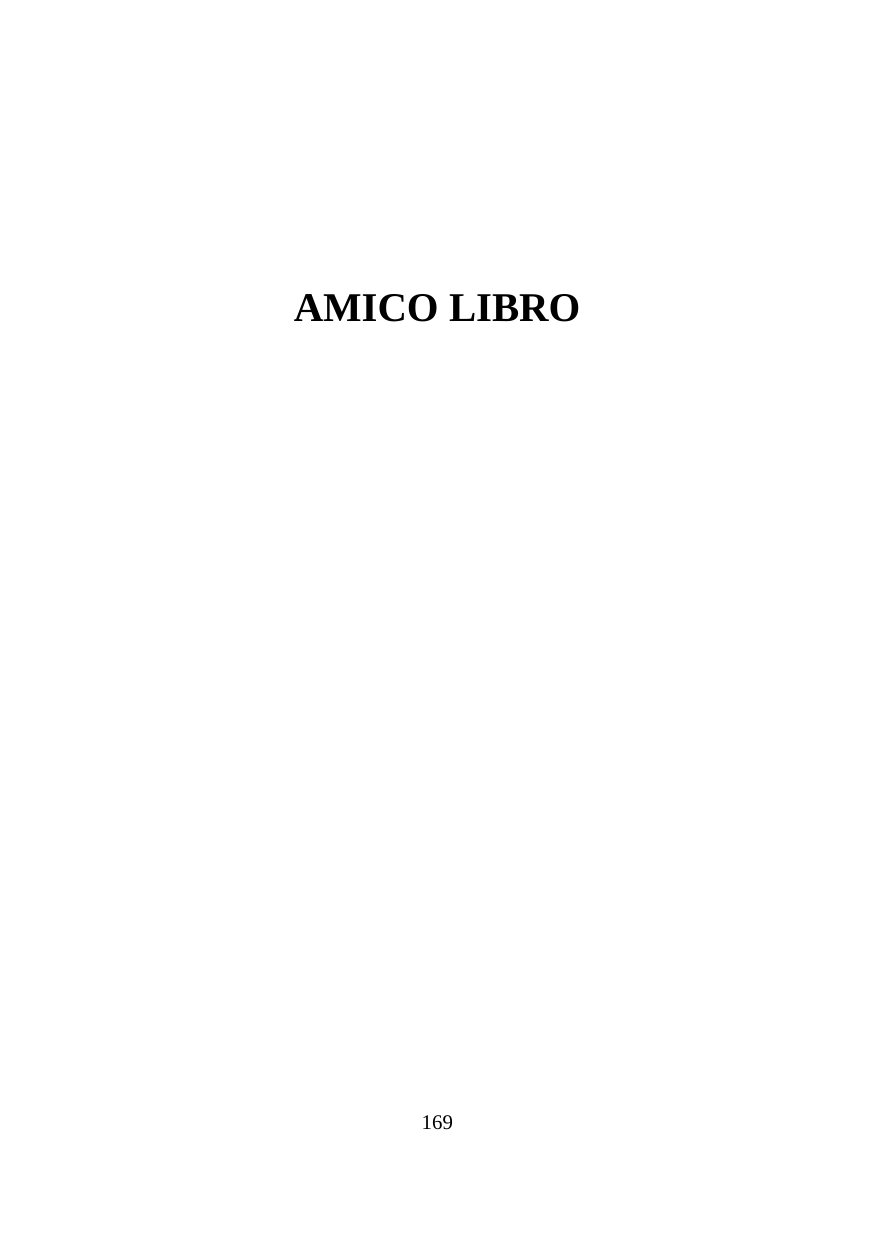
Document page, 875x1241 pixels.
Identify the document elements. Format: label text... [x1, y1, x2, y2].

subtitle AMICO LIBRO [106, 283, 768, 330]
